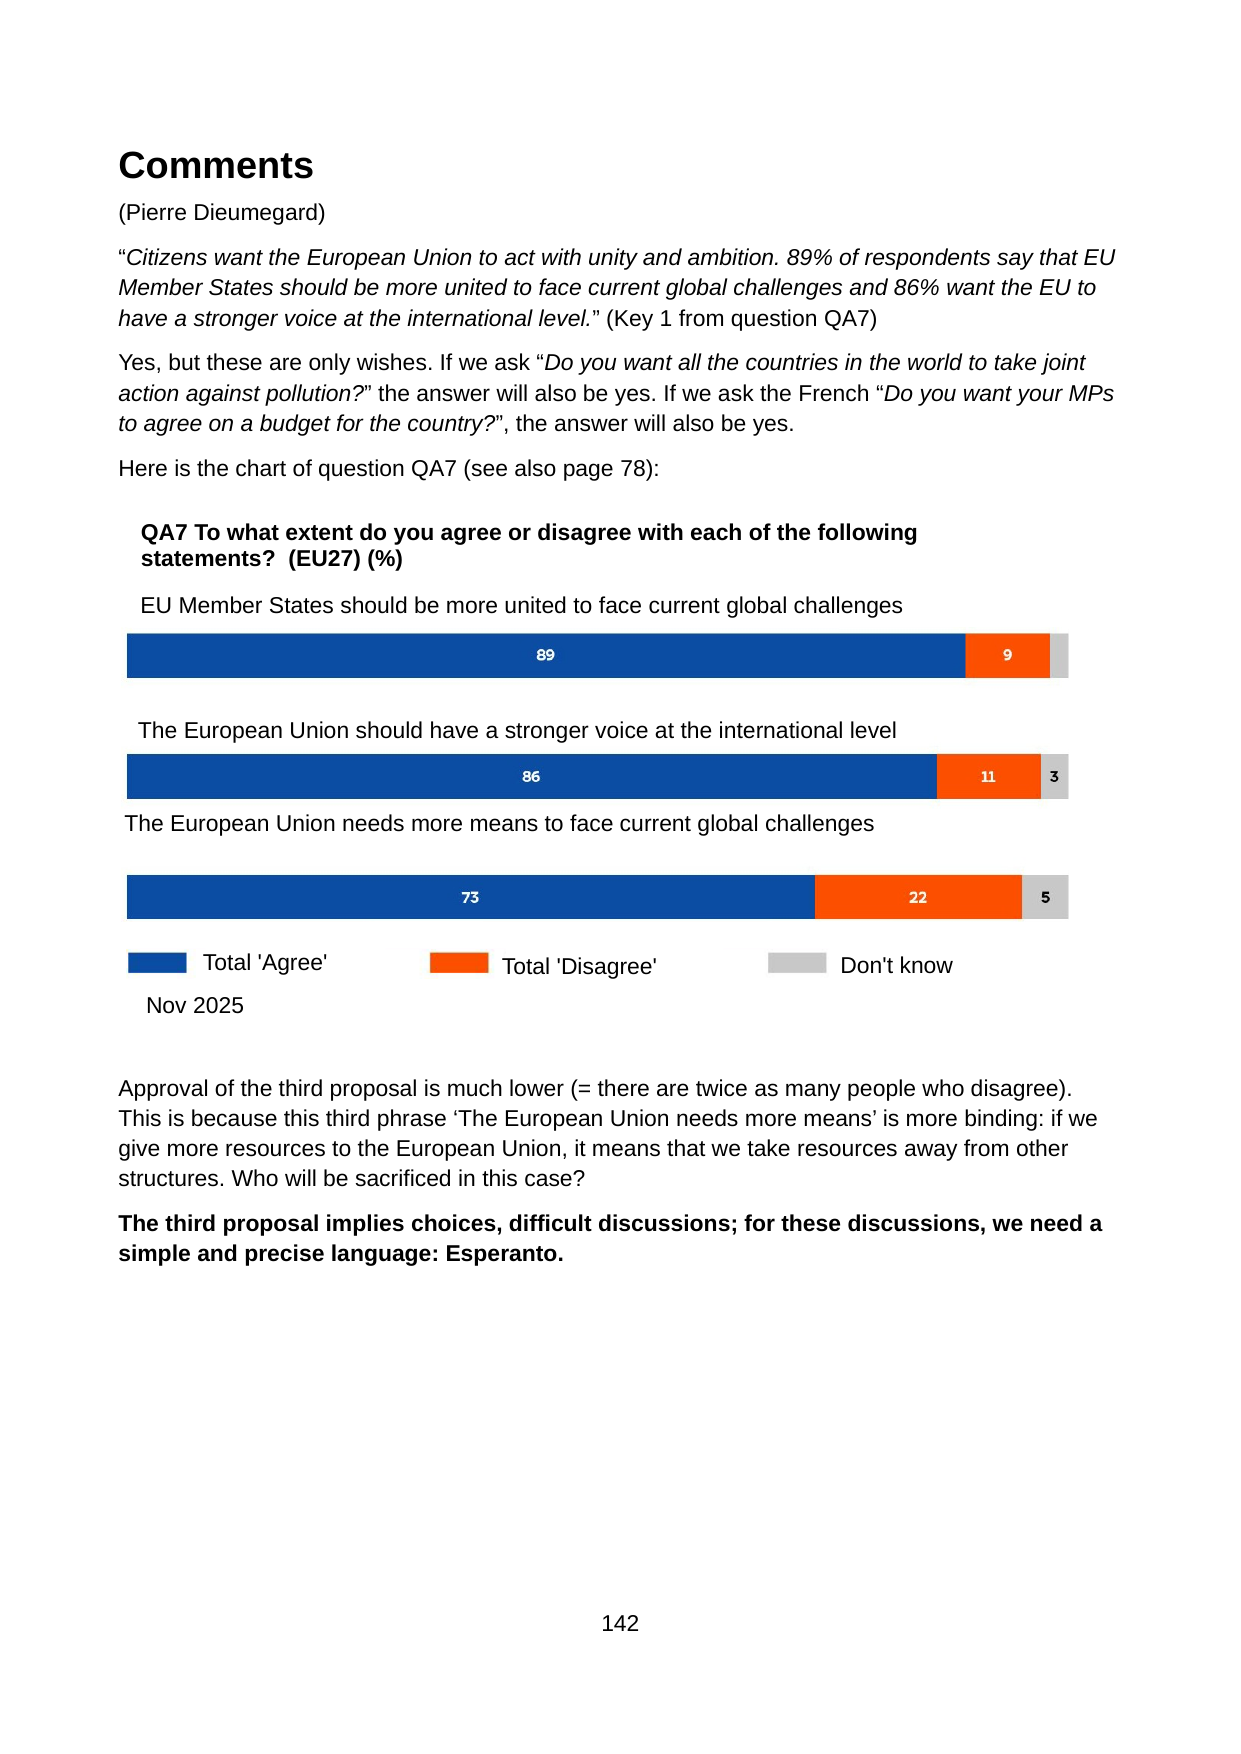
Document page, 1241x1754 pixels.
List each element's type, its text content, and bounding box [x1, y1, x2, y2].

picture [126, 948, 830, 979]
text Here is the chart of question QA7 (see also page 78): [118, 454, 1122, 481]
text The third proposal implies choices, difficult discussions; for these discussions, we need a simple and precise language: Esperanto. [118, 1210, 1122, 1267]
text Approval of the third proposal is much lower (= there are twice as many people who disagree). This is because this third phrase ‘The European Union needs more means’ is more binding: if we give more resources to the European Union, it means that we take resources away from other structures. Who will be sacrificed in this case? [118, 1075, 1122, 1192]
picture [121, 627, 1069, 922]
picture [609, 963, 615, 973]
text (Pierre Dieumegard) [118, 199, 1122, 226]
text “Citizens want the European Union to act with unity and ambition. 89% of respondents say that EU Member States should be more united to face current global challenges and 86% want the EU to have a stronger voice at the international level.” (Key 1 from question QA7) [118, 244, 1122, 331]
text Yes, but these are only wishes. If we ask “Do you want all the countries in the world to take joint action against pollution?” the answer will also be yes. If we ask the French “Do you want your MPs to agree on a budget for the country?”, the answer will also be yes. [118, 349, 1122, 436]
subtitle Comments [118, 143, 1122, 187]
